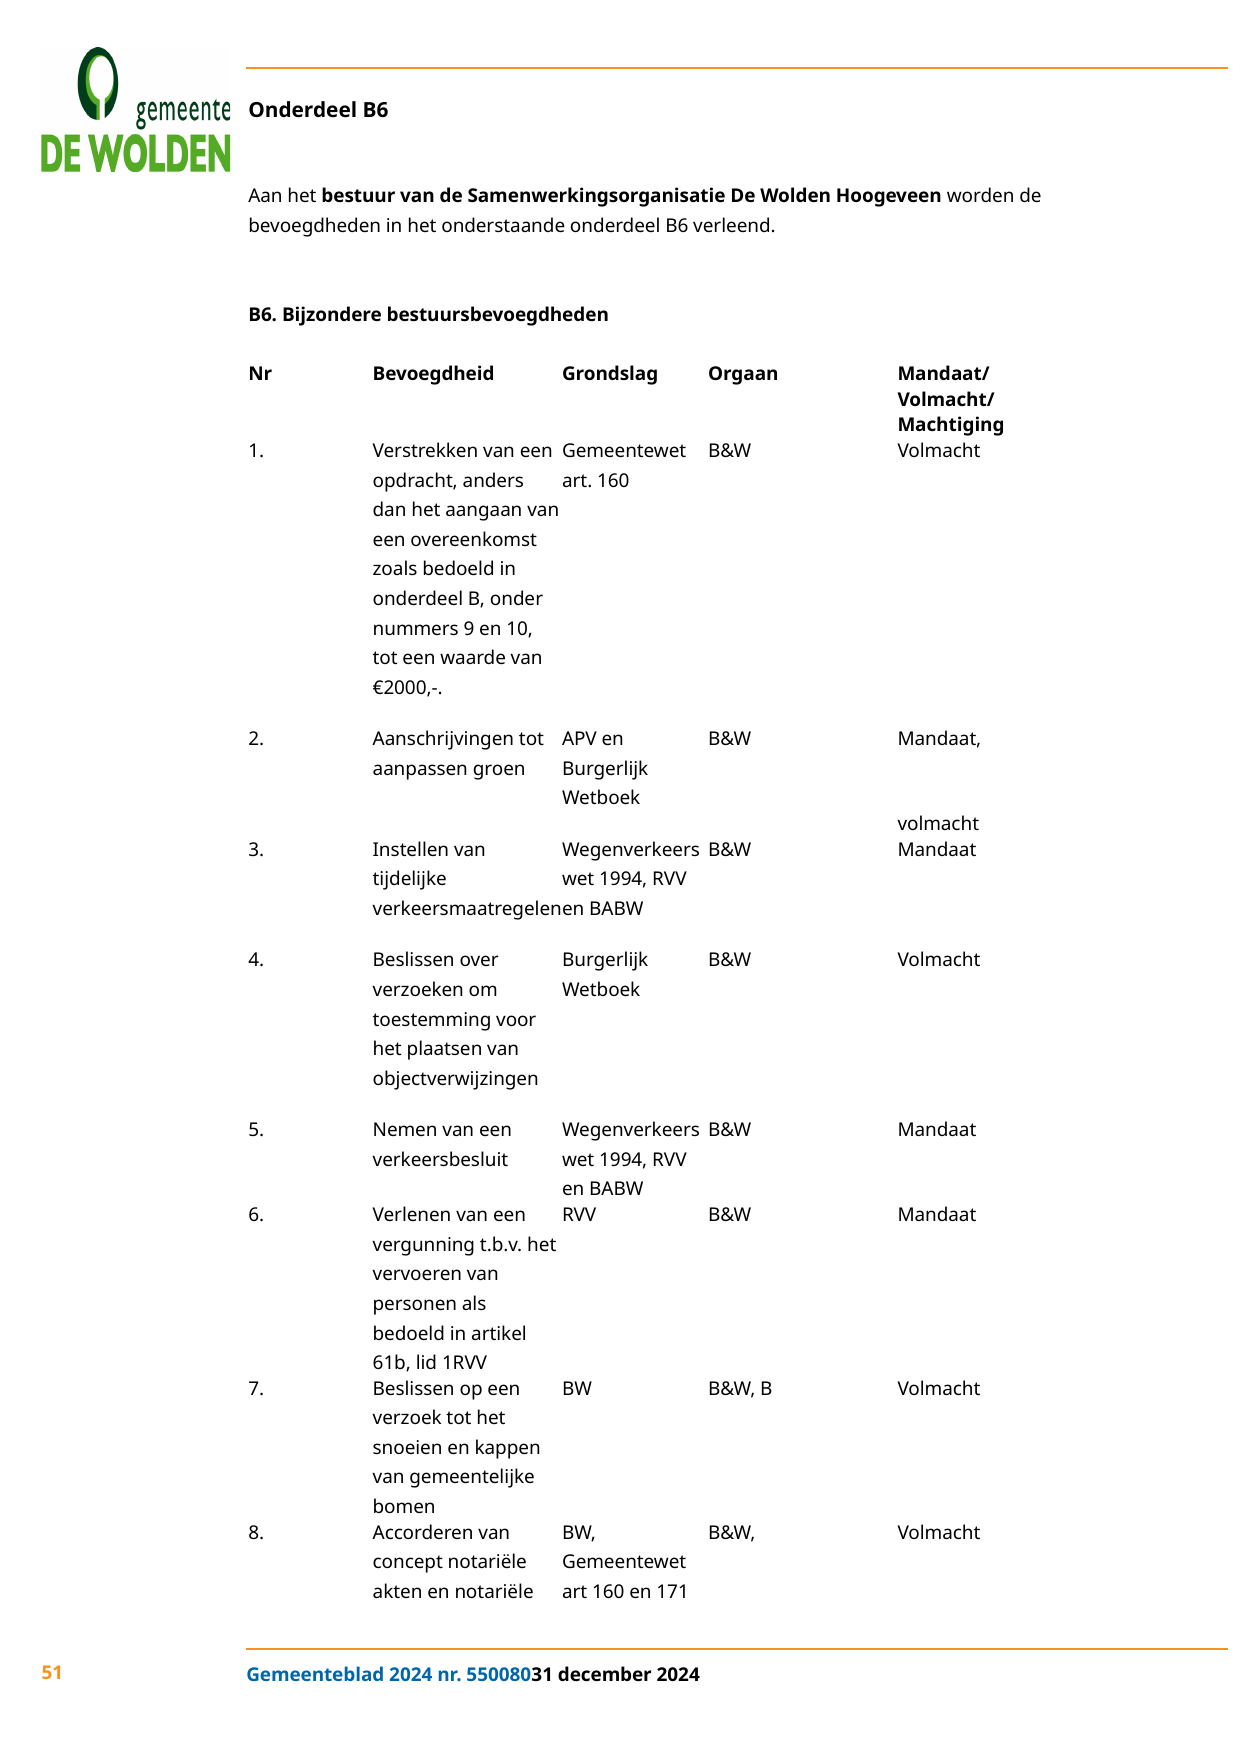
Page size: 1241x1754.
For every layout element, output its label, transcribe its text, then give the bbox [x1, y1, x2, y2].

table_header Nr [248, 360, 372, 386]
table_cell [248, 921, 372, 947]
table_cell Instellen van tijdelijke verkeersmaatregelen [373, 836, 562, 921]
table_cell B&W [708, 437, 897, 700]
table_cell [897, 1091, 1027, 1116]
table_cell Volmacht [897, 1375, 1027, 1519]
table_cell B&W, [708, 1519, 897, 1604]
table_cell BW, Gemeentewet art 160 en 171 [562, 1519, 708, 1604]
table_cell [373, 412, 562, 437]
table_cell Verstrekken van een opdracht, anders dan het aangaan van een overeenkomst zoals bedoeld in onderdeel B, onder nummers 9 en 10, tot een waarde van €2000,-. [373, 437, 562, 700]
table_cell [708, 921, 897, 947]
table_cell [248, 1091, 372, 1116]
table_cell 4. [248, 947, 372, 1091]
table_cell volmacht [897, 810, 1027, 836]
table_cell 2. [248, 725, 372, 810]
table_cell 6. [248, 1201, 372, 1375]
table_cell Volmacht [897, 437, 1027, 700]
table_cell B&W, B [708, 1375, 897, 1519]
table_cell [1027, 947, 1152, 1091]
table_cell [248, 386, 372, 412]
table_cell [1027, 1116, 1152, 1201]
table_cell 7. [248, 1375, 372, 1519]
table_cell Burgerlijk Wetboek [562, 947, 708, 1091]
table_cell [1027, 700, 1152, 725]
table_cell [1027, 836, 1152, 921]
table_cell [562, 412, 708, 437]
table_cell [373, 810, 562, 836]
table_cell [248, 700, 372, 725]
table_cell [562, 386, 708, 412]
table_cell [708, 1091, 897, 1116]
table_cell [373, 386, 562, 412]
table_cell [562, 700, 708, 725]
table_cell Wegenverkeerswet 1994, RVV en BABW [562, 1116, 708, 1201]
table_cell B&W [708, 836, 897, 921]
table_cell Nemen van een verkeersbesluit [373, 1116, 562, 1201]
table_cell Beslissen over verzoeken om toestemming voor het plaatsen van objectverwijzingen [373, 947, 562, 1091]
table_cell 1. [248, 437, 372, 700]
table_cell [708, 810, 897, 836]
table_cell Mandaat [897, 1116, 1027, 1201]
table_cell [1027, 1201, 1152, 1375]
table_cell [562, 921, 708, 947]
table_cell [373, 1091, 562, 1116]
table_cell [708, 386, 897, 412]
table_cell [1027, 810, 1152, 836]
table_cell 5. [248, 1116, 372, 1201]
table_header Grondslag [562, 360, 708, 386]
table_cell Volmacht/ [897, 386, 1027, 412]
table_header Mandaat/ [897, 360, 1027, 386]
table_cell Volmacht [897, 1519, 1027, 1604]
table_cell APV en Burgerlijk Wetboek [562, 725, 708, 810]
table_cell [708, 412, 897, 437]
table_cell [562, 1091, 708, 1116]
table_cell Gemeentewet art. 160 [562, 437, 708, 700]
table_cell [373, 700, 562, 725]
table_cell RVV [562, 1201, 708, 1375]
table_cell 3. [248, 836, 372, 921]
table_header Orgaan [708, 360, 897, 386]
table_cell [248, 810, 372, 836]
table_cell Beslissen op een verzoek tot het snoeien en kappen van gemeentelijke bomen [373, 1375, 562, 1519]
table_cell [1027, 725, 1152, 810]
table_cell Wegenverkeerswet 1994, RVV en BABW [562, 836, 708, 921]
table_cell Verlenen van een vergunning t.b.v. het vervoeren van personen als bedoeld in artikel 61b, lid 1RVV [373, 1201, 562, 1375]
table_cell [1027, 1375, 1152, 1519]
table_header Bevoegdheid [373, 360, 562, 386]
table_cell Aanschrijvingen tot aanpassen groen [373, 725, 562, 810]
table_cell Accorderen van concept notariële akten en notariële [373, 1519, 562, 1604]
table_cell Mandaat [897, 1201, 1027, 1375]
picture [41, 47, 231, 172]
table_cell [373, 921, 562, 947]
table_cell Volmacht [897, 947, 1027, 1091]
table_cell BW [562, 1375, 708, 1519]
text Onderdeel B6 [248, 95, 1152, 123]
table_cell B&W [708, 1201, 897, 1375]
table_cell [562, 810, 708, 836]
table_cell [897, 700, 1027, 725]
table_cell [708, 700, 897, 725]
table_cell Machtiging [897, 412, 1027, 437]
table_cell [897, 921, 1027, 947]
table_cell [1027, 921, 1152, 947]
table_cell 8. [248, 1519, 372, 1604]
table_cell B&W [708, 725, 897, 810]
table_cell B&W [708, 947, 897, 1091]
text B6. Bijzondere bestuursbevoegdheden [248, 301, 1152, 327]
table_cell [248, 412, 372, 437]
table_cell Mandaat, [897, 725, 1027, 810]
table_cell Mandaat [897, 836, 1027, 921]
table_cell B&W [708, 1116, 897, 1201]
text Aan het bestuur van de Samenwerkingsorganisatie De Wolden Hoogeveen worden de bevoegdheden in het onderstaande onderdeel B6 verleend. [248, 182, 1152, 238]
table_cell [1027, 1519, 1152, 1604]
table_cell [1027, 1091, 1152, 1116]
